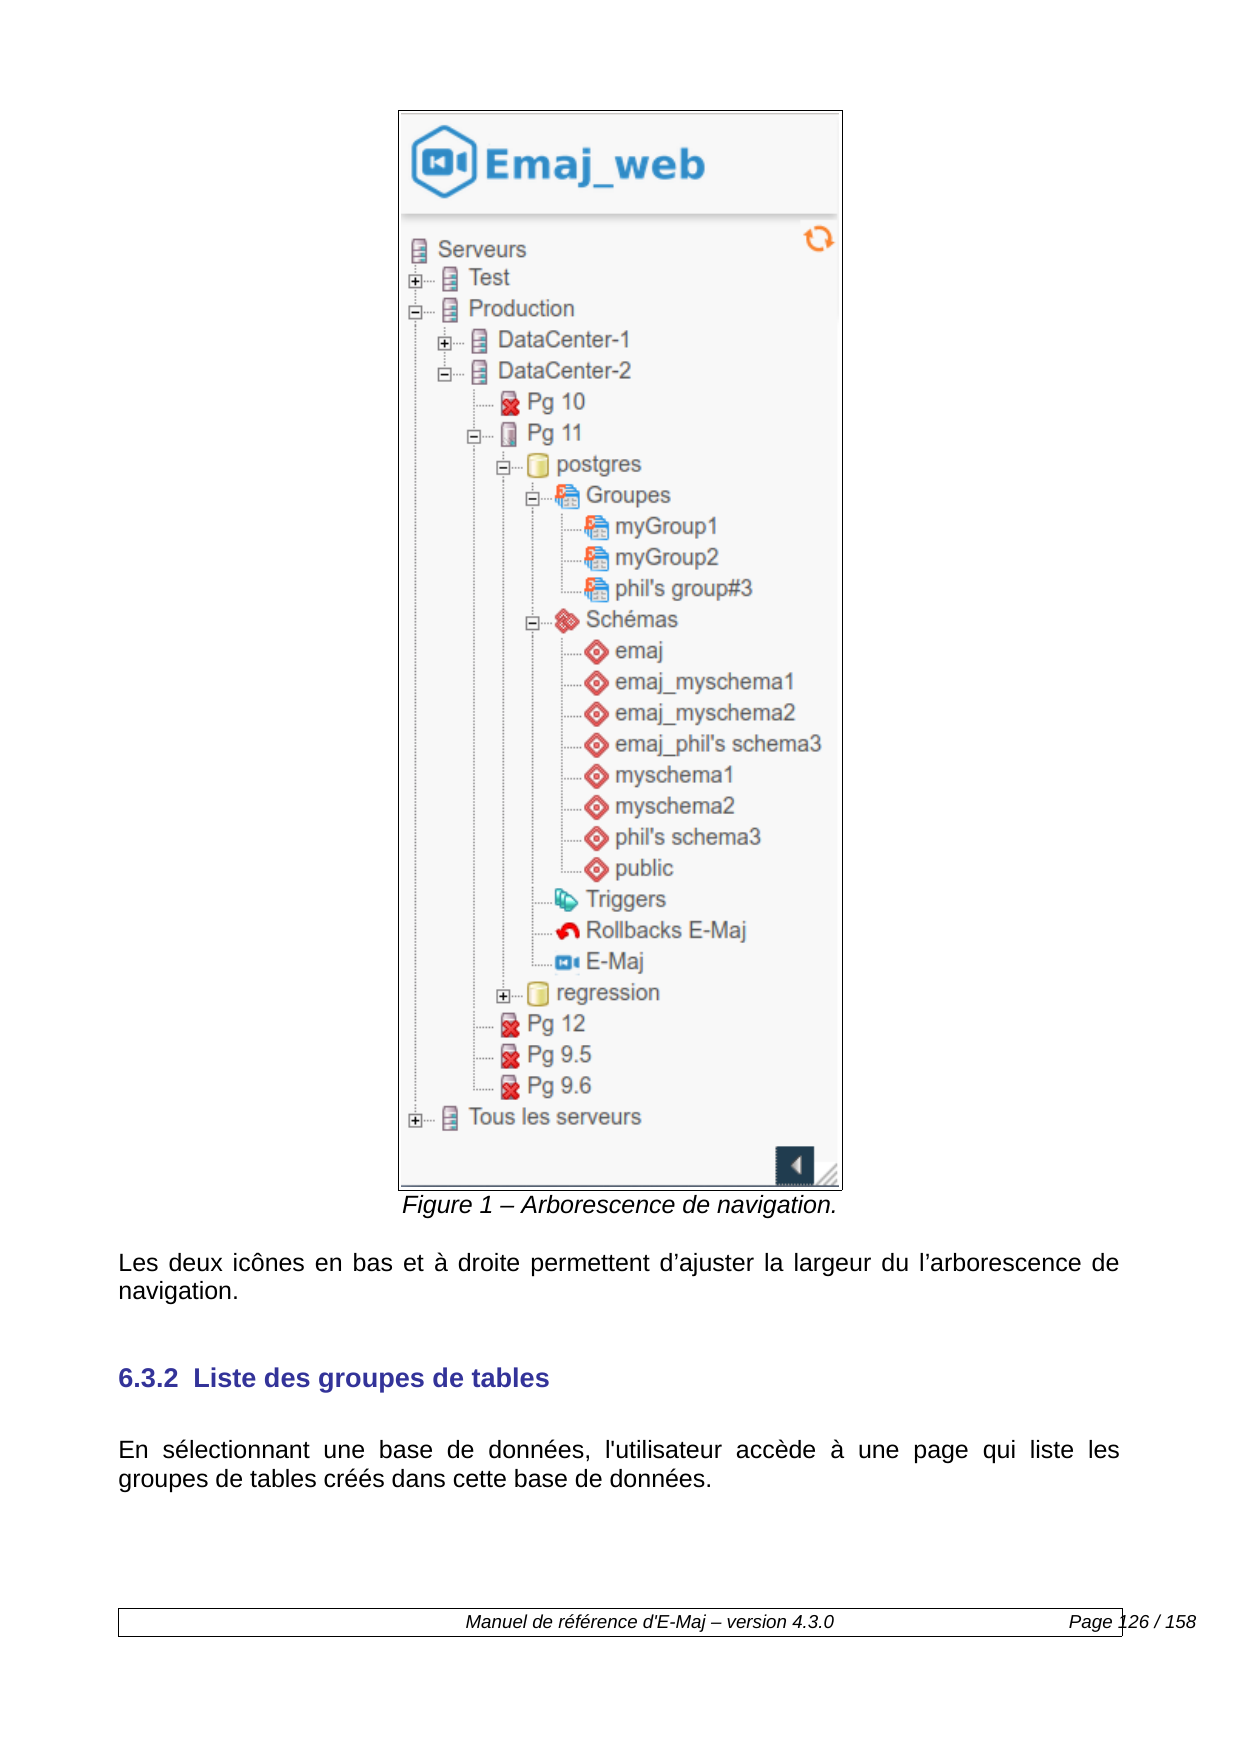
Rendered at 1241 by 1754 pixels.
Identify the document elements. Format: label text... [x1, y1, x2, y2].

text Les deux icônes en bas et à droite permettent d’ajuster la largeur du l’arborescence de navigation. [118, 1247, 1122, 1305]
picture [401, 113, 839, 1187]
subtitle Liste des groupes de tables [118, 1362, 1122, 1394]
text En sélectionnant une base de données, l'utilisateur accède à une page qui liste les groupes de tables créés dans cette base de données. [118, 1435, 1122, 1492]
text Figure 1 – Arborescence de navigation. [118, 1008, 1122, 1219]
